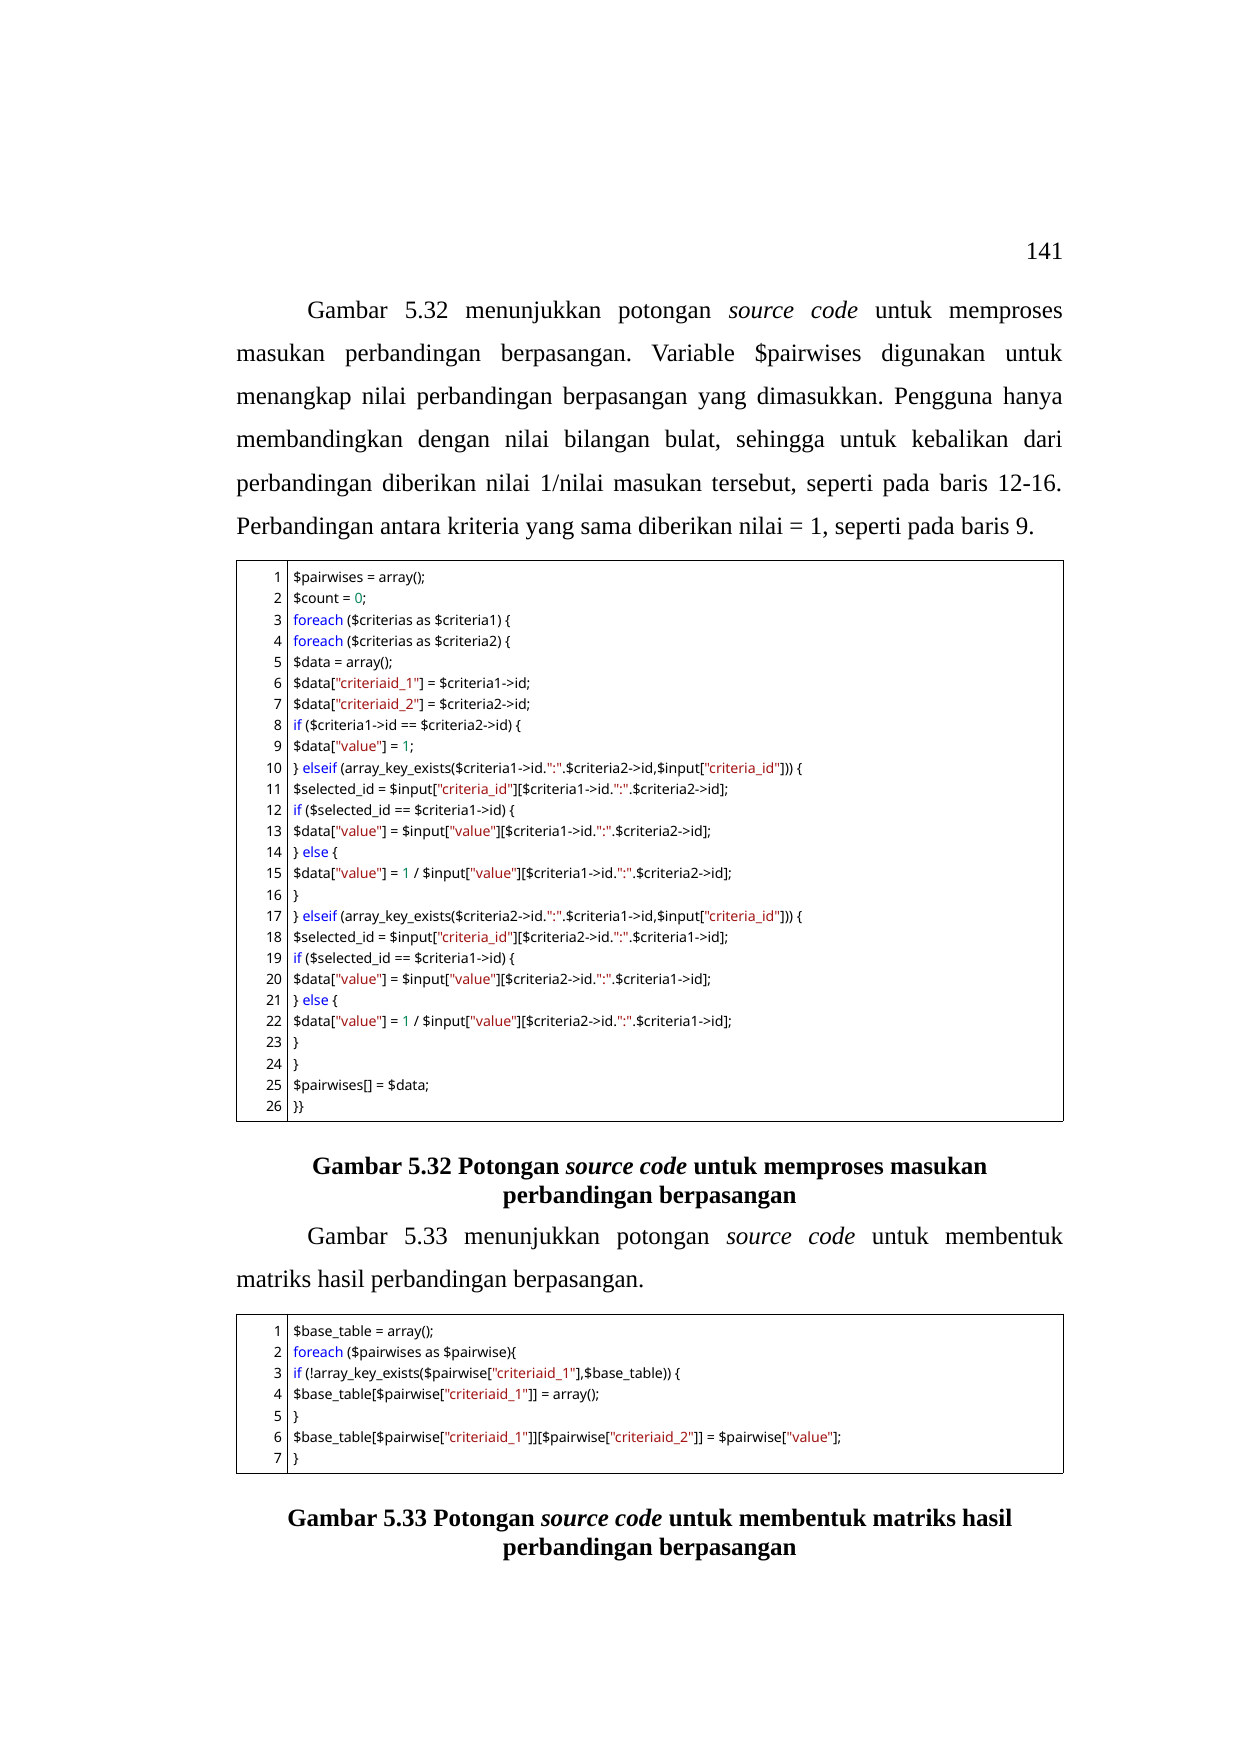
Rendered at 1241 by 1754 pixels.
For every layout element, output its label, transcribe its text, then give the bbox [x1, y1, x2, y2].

table_header 1 2 3 4 5 6 7 8 9 10 11 12 13 14 15 16 17 18 19 20 21 22 23 24 25 26 [237, 561, 287, 1121]
text Gambar 5.32 menunjukkan potongan source code untuk memproses masukan perbandingan berpasangan. Variable $pairwises digunakan untuk menangkap nilai perbandingan berpasangan yang dimasukkan. Pengguna hanya membandingkan dengan nilai bilangan bulat, sehingga untuk kebalikan dari perbandingan diberikan nilai 1/nilai masukan tersebut, seperti pada baris 12-16. Perbandingan antara kriteria yang sama diberikan nilai = 1, seperti pada baris 9. [236, 295, 1063, 539]
text Gambar 5.33 menunjukkan potongan source code untuk membentuk matriks hasil perbandingan berpasangan. [236, 1221, 1063, 1293]
table_header $base_table = array(); foreach ($pairwises as $pairwise){ if (!array_key_exists($pairwise["criteriaid_1"],$base_table)) { $base_table[$pairwise["criteriaid_1"]] = array(); } $base_table[$pairwise["criteriaid_1"]][$pairwise["criteriaid_2"]] = $pairwise["value"]; } [288, 1315, 1063, 1473]
text Gambar 5.32 Potongan source code untuk memproses masukan perbandingan berpasangan [236, 1151, 1063, 1209]
table_header $pairwises = array(); $count = 0; foreach ($criterias as $criteria1) { foreach ($criterias as $criteria2) { $data = array(); $data["criteriaid_1"] = $criteria1->id; $data["criteriaid_2"] = $criteria2->id; if ($criteria1->id == $criteria2->id) { $data["value"] = 1; } elseif (array_key_exists($criteria1->id.":".$criteria2->id,$input["criteria_id"])) { $selected_id = $input["criteria_id"][$criteria1->id.":".$criteria2->id]; if ($selected_id == $criteria1->id) { $data["value"] = $input["value"][$criteria1->id.":".$criteria2->id]; } else { $data["value"] = 1 / $input["value"][$criteria1->id.":".$criteria2->id]; } } elseif (array_key_exists($criteria2->id.":".$criteria1->id,$input["criteria_id"])) { $selected_id = $input["criteria_id"][$criteria2->id.":".$criteria1->id]; if ($selected_id == $criteria1->id) { $data["value"] = $input["value"][$criteria2->id.":".$criteria1->id]; } else { $data["value"] = 1 / $input["value"][$criteria2->id.":".$criteria1->id]; } } $pairwises[] = $data; }} [288, 561, 1063, 1121]
table_header 1 2 3 4 5 6 7 [237, 1315, 287, 1473]
text Gambar 5.33 Potongan source code untuk membentuk matriks hasil perbandingan berpasangan [236, 1503, 1063, 1561]
